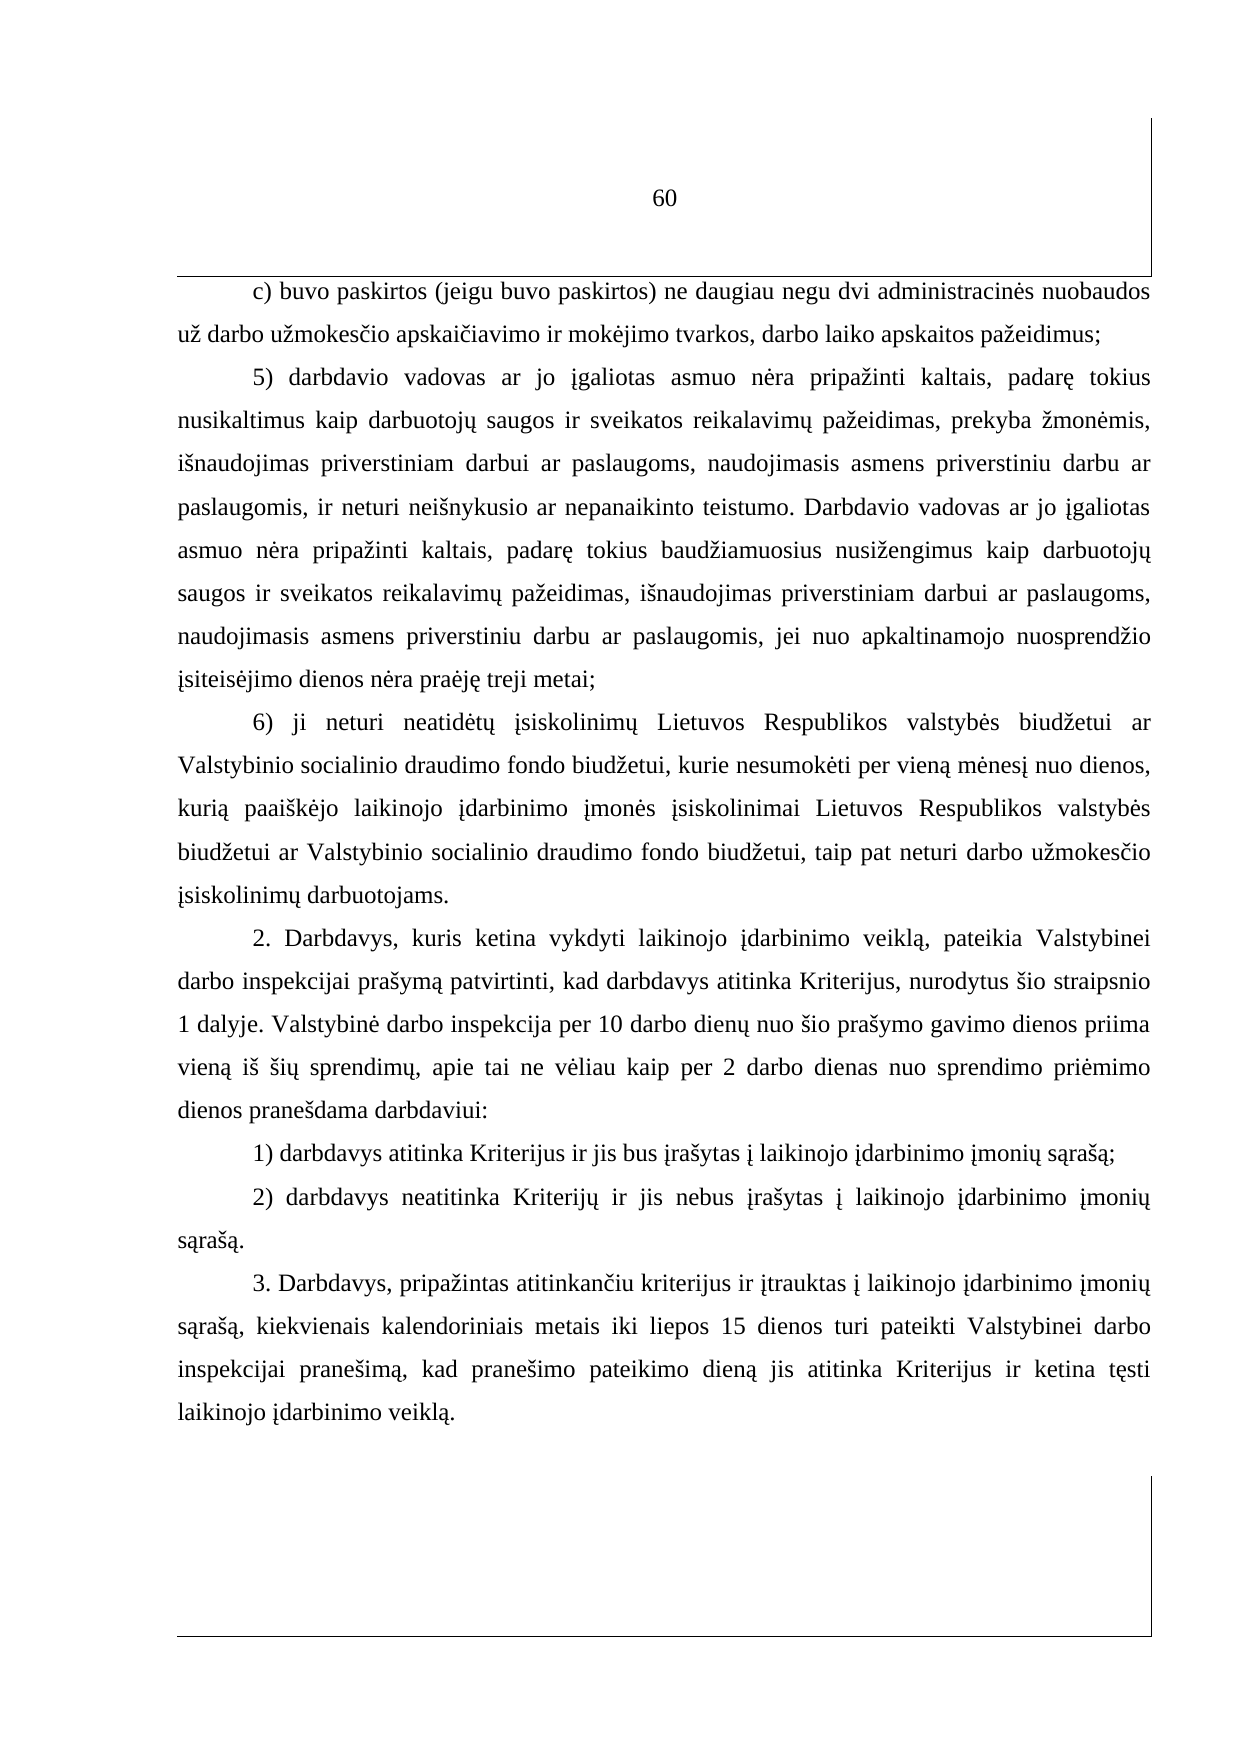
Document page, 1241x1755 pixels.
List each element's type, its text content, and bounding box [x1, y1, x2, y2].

text 2) darbdavys neatitinka Kriterijų ir jis nebus įrašytas į laikinojo įdarbinimo įmonių sąrašą. [177, 1182, 1152, 1253]
text 6) ji neturi neatidėtų įsiskolinimų Lietuvos Respublikos valstybės biudžetui ar Valstybinio socialinio draudimo fondo biudžetui, kurie nesumokėti per vieną mėnesį nuo dienos, kurią paaiškėjo laikinojo įdarbinimo įmonės įsiskolinimai Lietuvos Respublikos valstybės biudžetui ar Valstybinio socialinio draudimo fondo biudžetui, taip pat neturi darbo užmokesčio įsiskolinimų darbuotojams. [177, 707, 1152, 908]
text c) buvo paskirtos (jeigu buvo paskirtos) ne daugiau negu dvi administracinės nuobaudos už darbo užmokesčio apskaičiavimo ir mokėjimo tvarkos, darbo laiko apskaitos pažeidimus; [177, 276, 1152, 348]
text 5) darbdavio vadovas ar jo įgaliotas asmuo nėra pripažinti kaltais, padarę tokius nusikaltimus kaip darbuotojų saugos ir sveikatos reikalavimų pažeidimas, prekyba žmonėmis, išnaudojimas priverstiniam darbui ar paslaugoms, naudojimasis asmens priverstiniu darbu ar paslaugomis, ir neturi neišnykusio ar nepanaikinto teistumo. Darbdavio vadovas ar jo įgaliotas asmuo nėra pripažinti kaltais, padarę tokius baudžiamuosius nusižengimus kaip darbuotojų saugos ir sveikatos reikalavimų pažeidimas, išnaudojimas priverstiniam darbui ar paslaugoms, naudojimasis asmens priverstiniu darbu ar paslaugomis, jei nuo apkaltinamojo nuosprendžio įsiteisėjimo dienos nėra praėję treji metai; [177, 362, 1152, 693]
text 2. Darbdavys, kuris ketina vykdyti laikinojo įdarbinimo veiklą, pateikia Valstybinei darbo inspekcijai prašymą patvirtinti, kad darbdavys atitinka Kriterijus, nurodytus šio straipsnio 1 dalyje. Valstybinė darbo inspekcija per 10 darbo dienų nuo šio prašymo gavimo dienos priima vieną iš šių sprendimų, apie tai ne vėliau kaip per 2 darbo dienas nuo sprendimo priėmimo dienos pranešdama darbdaviui: [177, 923, 1152, 1124]
text 3. Darbdavys, pripažintas atitinkančiu kriterijus ir įtrauktas į laikinojo įdarbinimo įmonių sąrašą, kiekvienais kalendoriniais metais iki liepos 15 dienos turi pateikti Valstybinei darbo inspekcijai pranešimą, kad pranešimo pateikimo dieną jis atitinka Kriterijus ir ketina tęsti laikinojo įdarbinimo veiklą. [177, 1268, 1152, 1426]
text 1) darbdavys atitinka Kriterijus ir jis bus įrašytas į laikinojo įdarbinimo įmonių sąrašą; [177, 1138, 1152, 1167]
